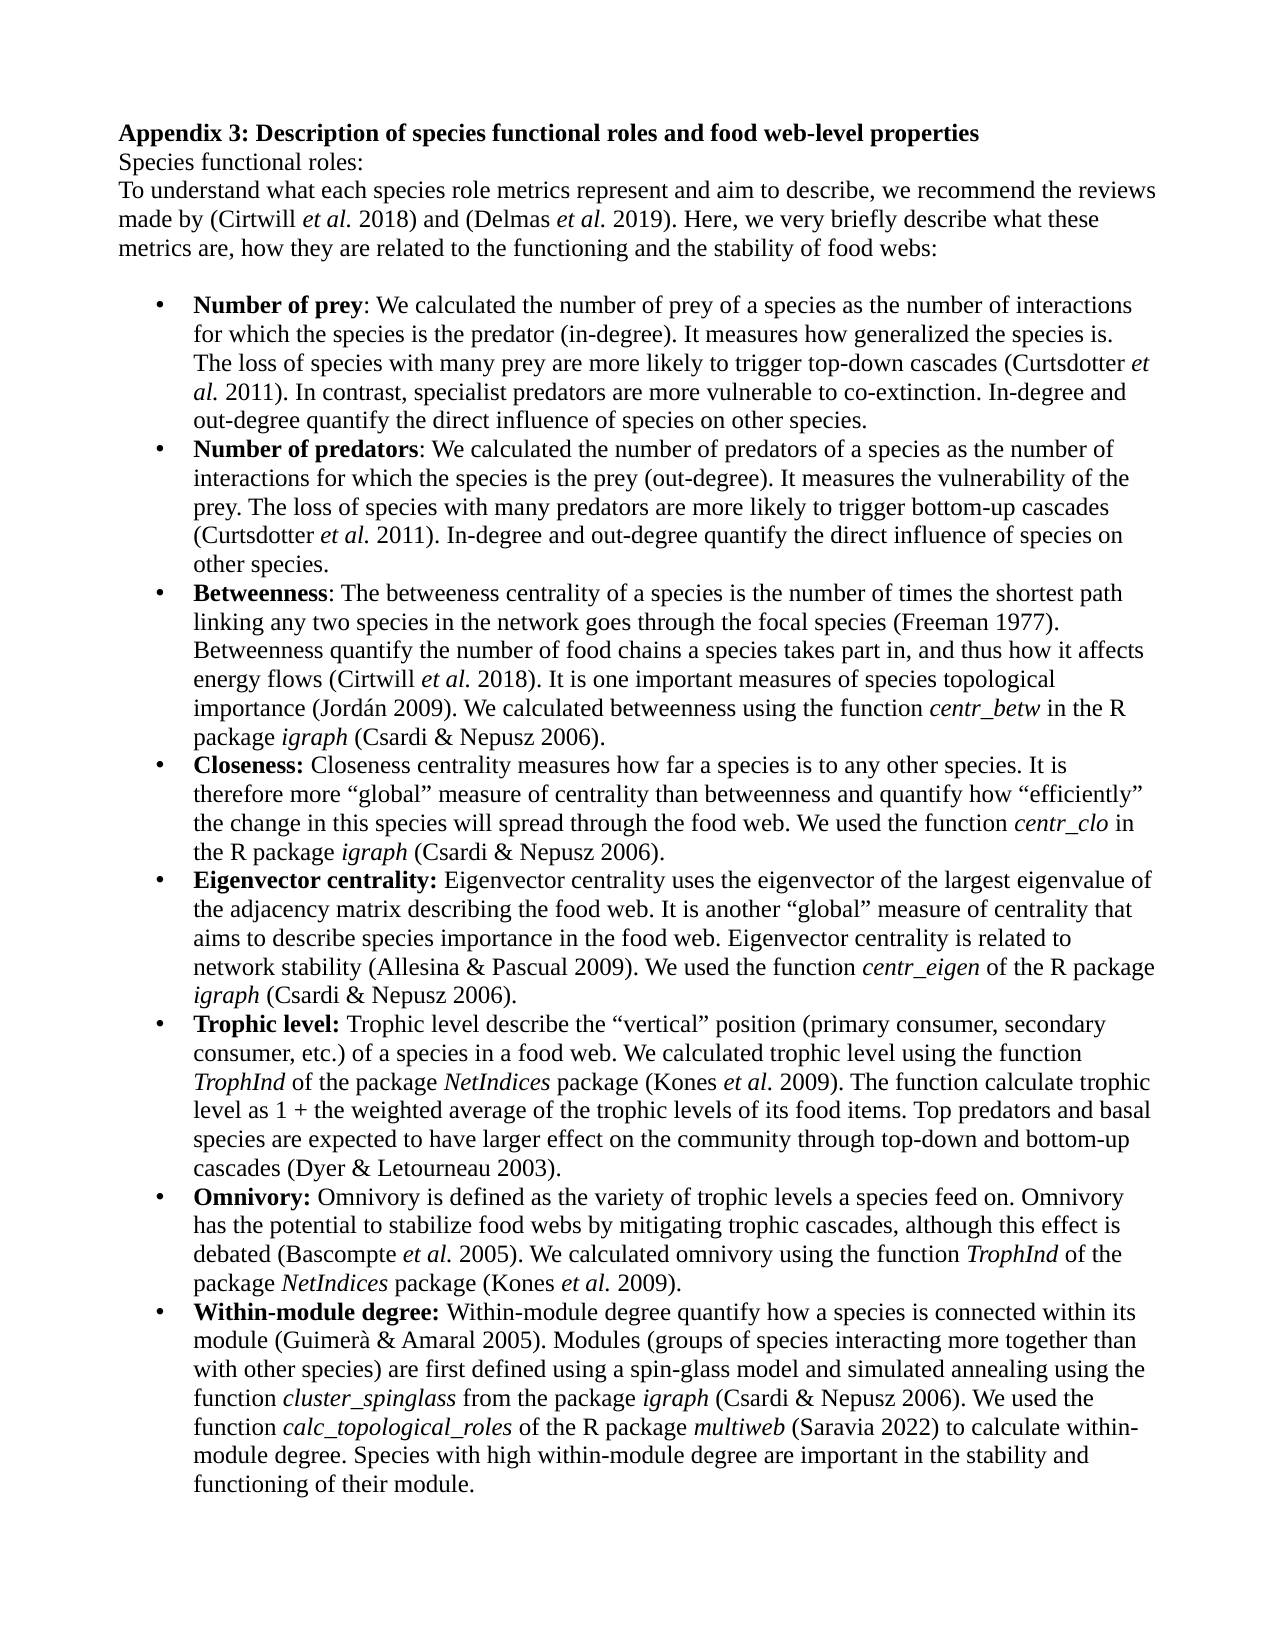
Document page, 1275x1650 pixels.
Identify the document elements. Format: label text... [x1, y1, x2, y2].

list Number of prey: We calculated the number of prey of a species as the number of interactions for which the species is the predator (in-degree). It measures how generalized the species is. The loss of species with many prey are more likely to trigger top-down cascades (Curtsdotter et al. 2011). In contrast, specialist predators are more vulnerable to co-extinction. In-degree and out-degree quantify the direct influence of species on other species. [156, 291, 1157, 434]
list Betweenness: The betweeness centrality of a species is the number of times the shortest path linking any two species in the network goes through the focal species (Freeman 1977). Betweenness quantify the number of food chains a species takes part in, and thus how it affects energy flows (Cirtwill et al. 2018). It is one important measures of species topological importance (Jordán 2009). We calculated betweenness using the function centr_betw in the R package igraph (Csardi & Nepusz 2006). [156, 578, 1157, 751]
list Closeness: Closeness centrality measures how far a species is to any other species. It is therefore more “global” measure of centrality than betweenness and quantify how “efficiently” the change in this species will spread through the food web. We used the function centr_clo in the R package igraph (Csardi & Nepusz 2006). [156, 751, 1157, 866]
text Species functional roles: [118, 147, 1157, 176]
text Appendix 3: Description of species functional roles and food web-level properties [118, 118, 1157, 147]
list Eigenvector centrality: Eigenvector centrality uses the eigenvector of the largest eigenvalue of the adjacency matrix describing the food web. It is another “global” measure of centrality that aims to describe species importance in the food web. Eigenvector centrality is related to network stability (Allesina & Pascual 2009). We used the function centr_eigen of the R package igraph (Csardi & Nepusz 2006). [156, 866, 1157, 1009]
list Omnivory: Omnivory is defined as the variety of trophic levels a species feed on. Omnivory has the potential to stabilize food webs by mitigating trophic cascades, although this effect is debated (Bascompte et al. 2005). We calculated omnivory using the function TrophInd of the package NetIndices package (Kones et al. 2009). [156, 1182, 1157, 1297]
text To understand what each species role metrics represent and aim to describe, we recommend the reviews made by (Cirtwill et al. 2018) and (Delmas et al. 2019). Here, we very briefly describe what these metrics are, how they are related to the functioning and the stability of food webs: [118, 176, 1157, 262]
list Trophic level: Trophic level describe the “vertical” position (primary consumer, secondary consumer, etc.) of a species in a food web. We calculated trophic level using the function TrophInd of the package NetIndices package (Kones et al. 2009). The function calculate trophic level as 1 + the weighted average of the trophic levels of its food items. Top predators and basal species are expected to have larger effect on the community through top-down and bottom-up cascades (Dyer & Letourneau 2003). [156, 1009, 1157, 1182]
list Within-module degree: Within-module degree quantify how a species is connected within its module (Guimerà & Amaral 2005). Modules (groups of species interacting more together than with other species) are first defined using a spin-glass model and simulated annealing using the function cluster_spinglass from the package igraph (Csardi & Nepusz 2006). We used the function calc_topological_roles of the R package multiweb (Saravia 2022) to calculate within-module degree. Species with high within-module degree are important in the stability and functioning of their module. [156, 1297, 1157, 1498]
list Number of predators: We calculated the number of predators of a species as the number of interactions for which the species is the prey (out-degree). It measures the vulnerability of the prey. The loss of species with many predators are more likely to trigger bottom-up cascades (Curtsdotter et al. 2011). In-degree and out-degree quantify the direct influence of species on other species. [156, 434, 1157, 578]
